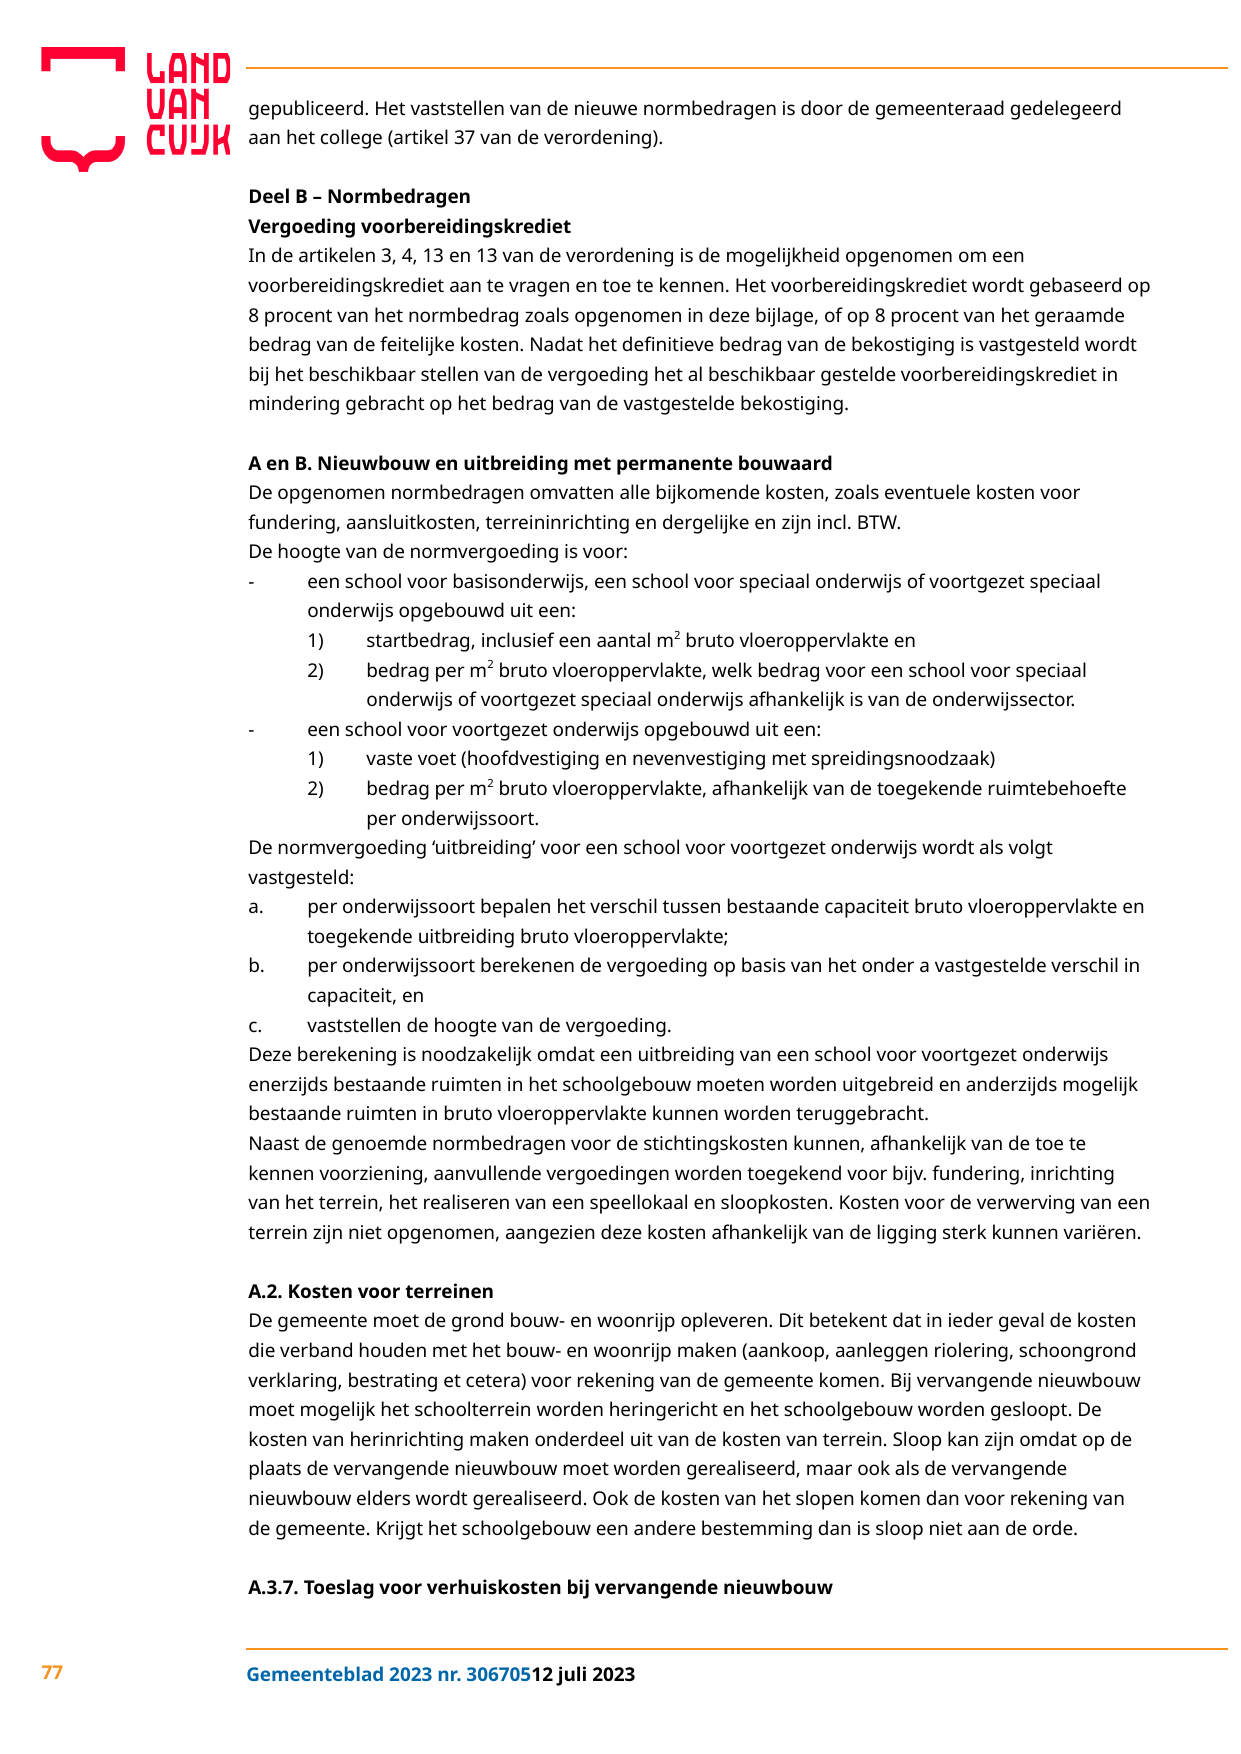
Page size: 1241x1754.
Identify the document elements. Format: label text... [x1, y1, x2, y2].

text Deel B – Normbedragen [248, 183, 1152, 209]
list vaste voet (hoofdvestiging en nevenvestiging met spreidingsnoodzaak) [307, 746, 1152, 771]
text A.2. Kosten voor terreinen [248, 1278, 1152, 1304]
text Naast de genoemde normbedragen voor de stichtingskosten kunnen, afhankelijk van de toe te kennen voorziening, aanvullende vergoedingen worden toegekend voor bijv. fundering, inrichting van het terrein, het realiseren van een speellokaal en sloopkosten. Kosten voor de verwerving van een terrein zijn niet opgenomen, aangezien deze kosten afhankelijk van de ligging sterk kunnen variëren. [248, 1130, 1152, 1245]
list bedrag per m2 bruto vloeroppervlakte, welk bedrag voor een school voor speciaal onderwijs of voortgezet speciaal onderwijs afhankelijk is van de onderwijssector. [307, 657, 1152, 712]
text De gemeente moet de grond bouw- en woonrijp opleveren. Dit betekent dat in ieder geval de kosten die verband houden met het bouw- en woonrijp maken (aankoop, aanleggen riolering, schoongrond verklaring, bestrating et cetera) voor rekening van de gemeente komen. Bij vervangende nieuwbouw moet mogelijk het schoolterrein worden heringericht en het schoolgebouw worden gesloopt. De kosten van herinrichting maken onderdeel uit van de kosten van terrein. Sloop kan zijn omdat op de plaats de vervangende nieuwbouw moet worden gerealiseerd, maar ook als de vervangende nieuwbouw elders wordt gerealiseerd. Ook de kosten van het slopen komen dan voor rekening van de gemeente. Krijgt het schoolgebouw een andere bestemming dan is sloop niet aan de orde. [248, 1308, 1152, 1541]
list per onderwijssoort bepalen het verschil tussen bestaande capaciteit bruto vloeroppervlakte en toegekende uitbreiding bruto vloeroppervlakte; [248, 893, 1152, 949]
text De normvergoeding ‘uitbreiding’ voor een school voor voortgezet onderwijs wordt als volgt vastgesteld: [248, 834, 1152, 890]
text A.3.7. Toeslag voor verhuiskosten bij vervangende nieuwbouw [248, 1574, 1152, 1600]
list startbedrag, inclusief een aantal m2 bruto vloeroppervlakte en [307, 627, 1152, 653]
text A en B. Nieuwbouw en uitbreiding met permanente bouwaard [248, 450, 1152, 476]
list vaststellen de hoogte van de vergoeding. [248, 1012, 1152, 1038]
list bedrag per m2 bruto vloeroppervlakte, afhankelijk van de toegekende ruimtebehoefte per onderwijssoort. [307, 775, 1152, 831]
text gepubliceerd. Het vaststellen van de nieuwe normbedragen is door de gemeenteraad gedelegeerd aan het college (artikel 37 van de verordening). [248, 95, 1152, 150]
text De opgenomen normbedragen omvatten alle bijkomende kosten, zoals eventuele kosten voor fundering, aansluitkosten, terreininrichting en dergelijke en zijn incl. BTW. [248, 479, 1152, 535]
list per onderwijssoort berekenen de vergoeding op basis van het onder a vastgestelde verschil in capaciteit, en [248, 953, 1152, 1008]
text Vergoeding voorbereidingskrediet [248, 213, 1152, 239]
list een school voor basisonderwijs, een school voor speciaal onderwijs of voortgezet speciaal onderwijs opgebouwd uit een: [248, 568, 1152, 623]
picture [41, 47, 231, 172]
text De hoogte van de normvergoeding is voor: [248, 538, 1152, 564]
text In de artikelen 3, 4, 13 en 13 van de verordening is de mogelijkheid opgenomen om een voorbereidingskrediet aan te vragen en toe te kennen. Het voorbereidingskrediet wordt gebaseerd op 8 procent van het normbedrag zoals opgenomen in deze bijlage, of op 8 procent van het geraamde bedrag van de feitelijke kosten. Nadat het definitieve bedrag van de bekostiging is vastgesteld wordt bij het beschikbaar stellen van de vergoeding het al beschikbaar gestelde voorbereidingskrediet in mindering gebracht op het bedrag van de vastgestelde bekostiging. [248, 243, 1152, 416]
text Deze berekening is noodzakelijk omdat een uitbreiding van een school voor voortgezet onderwijs enerzijds bestaande ruimten in het schoolgebouw moeten worden uitgebreid en anderzijds mogelijk bestaande ruimten in bruto vloeroppervlakte kunnen worden teruggebracht. [248, 1041, 1152, 1126]
list een school voor voortgezet onderwijs opgebouwd uit een: [248, 716, 1152, 742]
